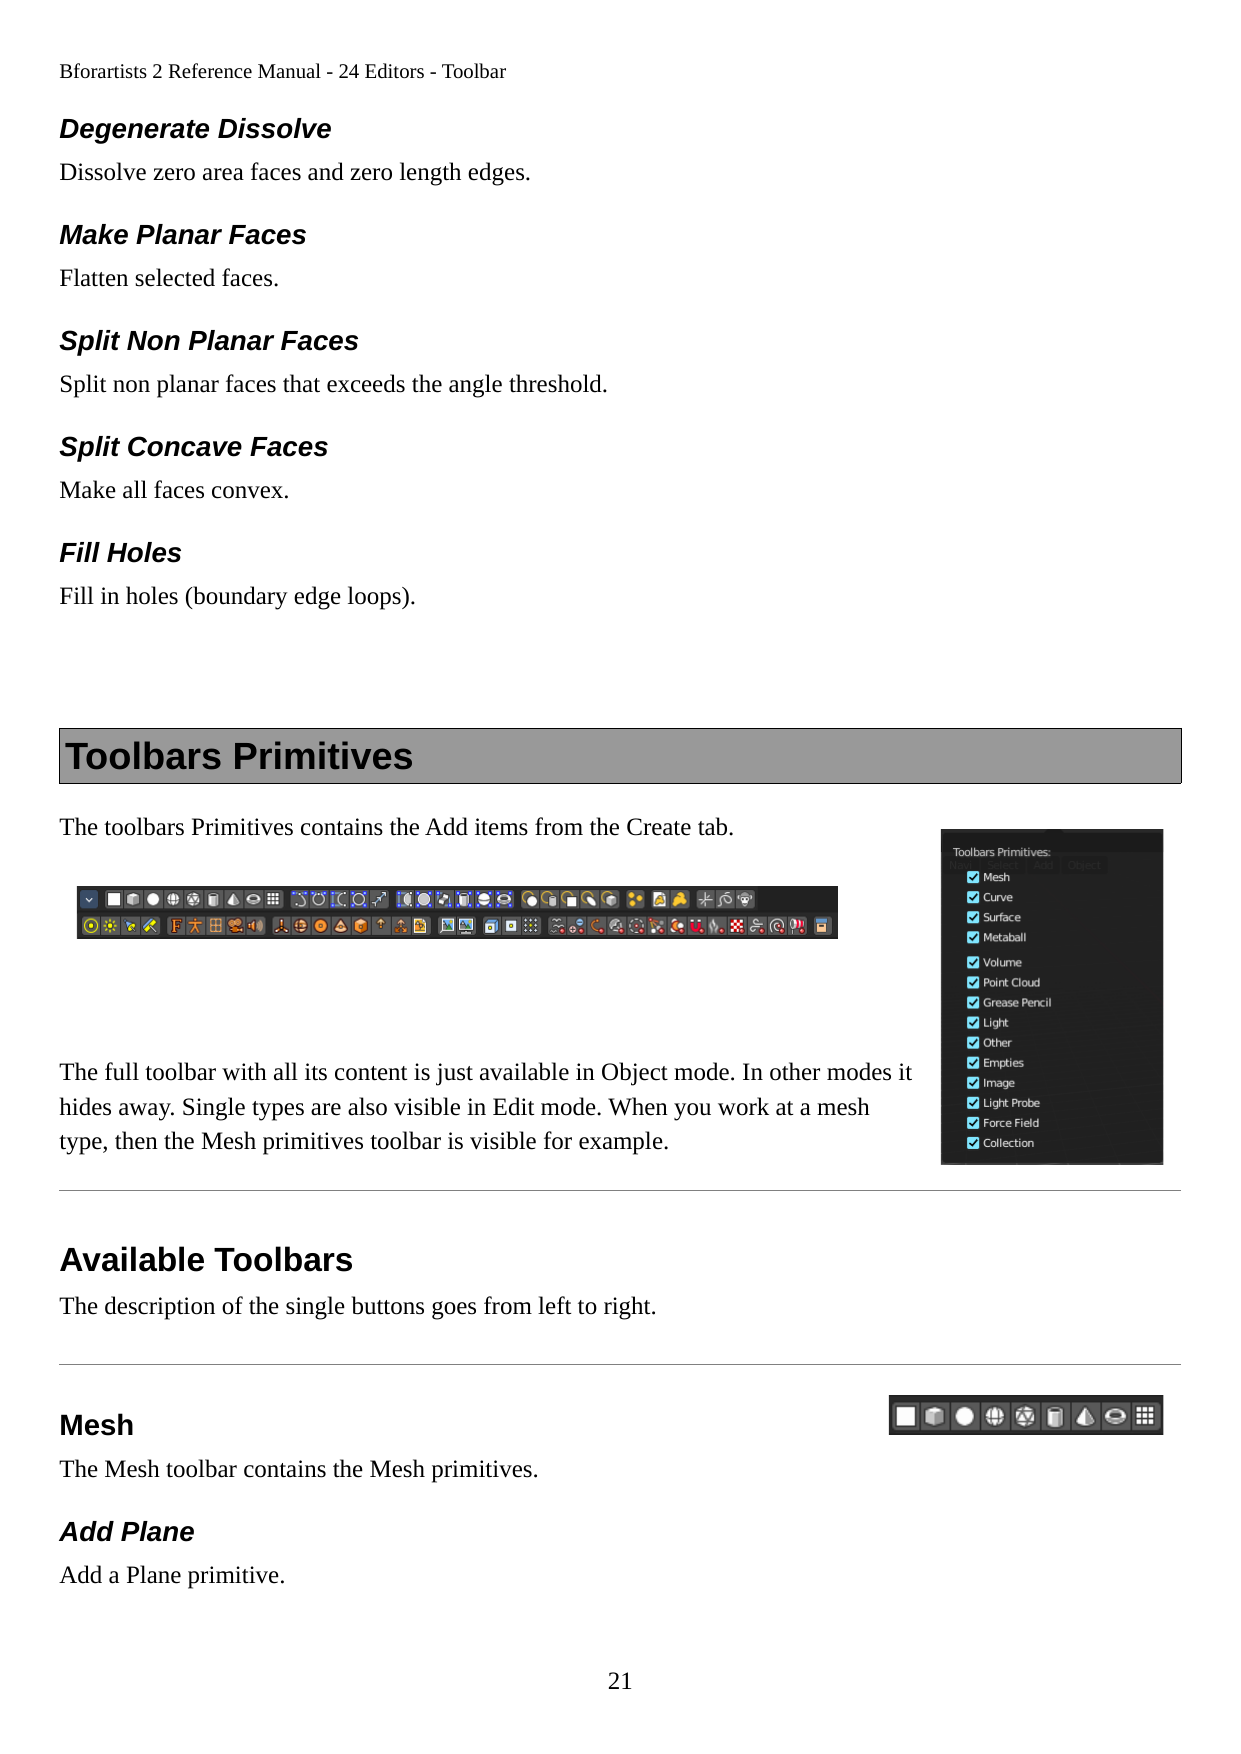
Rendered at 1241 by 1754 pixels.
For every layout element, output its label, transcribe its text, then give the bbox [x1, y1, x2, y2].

subtitle Fill Holes [59, 536, 1181, 568]
subtitle Degenerate Dissolve [59, 113, 1181, 144]
subtitle Split Non Planar Faces [59, 324, 1181, 356]
text The toolbars Primitives contains the Add items from the Create tab. [59, 812, 1181, 841]
subtitle Mesh [59, 1408, 1181, 1441]
text The full toolbar with all its content is just available in Object mode. In other modes it hides away. Single types are also visible in Edit mode. When you work at a mesh type, then the Mesh primitives toolbar is visible for example. [59, 1057, 940, 1155]
text Fill in holes (boundary edge loops). [59, 581, 1181, 609]
text Make all faces convex. [59, 475, 1181, 503]
subtitle Add Plane [59, 1516, 1181, 1547]
text The Mesh toolbar contains the Mesh primitives. [59, 1454, 1181, 1483]
text Dissolve zero area faces and zero length edges. [59, 157, 1181, 186]
subtitle Make Planar Faces [59, 218, 1181, 250]
picture [888, 1395, 1164, 1435]
text Add a Plane primitive. [59, 1560, 1181, 1589]
picture [940, 829, 1164, 1165]
text Flatten selected faces. [59, 263, 1181, 292]
text The description of the single buttons goes from left to right. [59, 1291, 1181, 1320]
table_header Toolbars Primitives [60, 729, 1181, 783]
subtitle Split Concave Faces [59, 430, 1181, 462]
subtitle Available Toolbars [59, 1240, 1181, 1279]
picture [76, 886, 838, 939]
text Split non planar faces that exceeds the angle threshold. [59, 369, 1181, 398]
